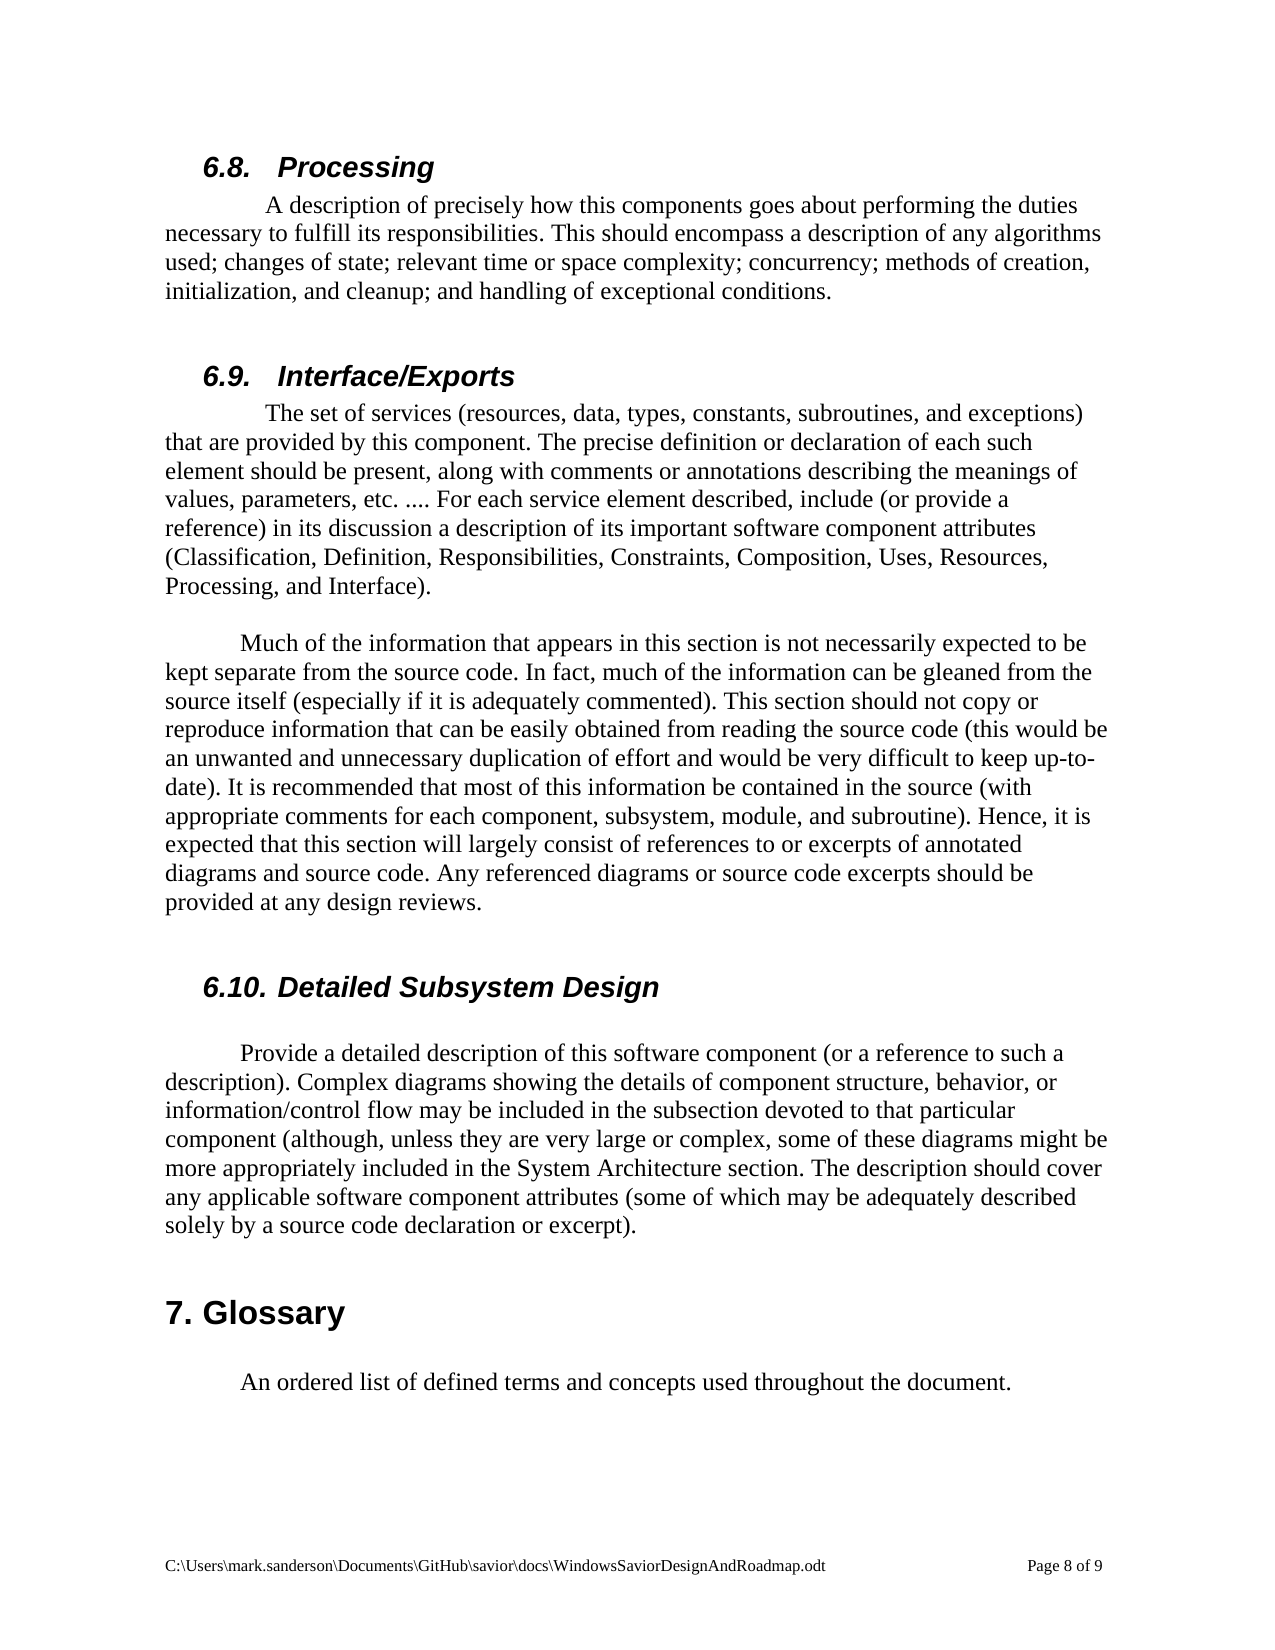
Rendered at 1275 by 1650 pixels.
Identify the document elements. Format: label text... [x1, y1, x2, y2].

subtitle Glossary [165, 1293, 1110, 1332]
text An ordered list of defined terms and concepts used throughout the document. [165, 1367, 1110, 1395]
text The set of services (resources, data, types, constants, subroutines, and exceptions) that are provided by this component. The precise definition or declaration of each such element should be present, along with comments or annotations describing the meanings of values, parameters, etc. .... For each service element described, include (or provide a reference) in its discussion a description of its important software component attributes (Classification, Definition, Responsibilities, Constraints, Composition, Uses, Resources, Processing, and Interface). [165, 398, 1110, 599]
text A description of precisely how this components goes about performing the duties necessary to fulfill its responsibilities. This should encompass a description of any algorithms used; changes of state; relevant time or space complexity; concurrency; methods of creation, initialization, and cleanup; and handling of exceptional conditions. [165, 190, 1110, 305]
text Much of the information that appears in this section is not necessarily expected to be kept separate from the source code. In fact, much of the information can be gleaned from the source itself (especially if it is adequately commented). This section should not copy or reproduce information that can be easily obtained from reading the source code (this would be an unwanted and unnecessary duplication of effort and would be very difficult to keep up-to-date). It is recommended that most of this information be contained in the source (with appropriate comments for each component, subsystem, module, and subroutine). Hence, it is expected that this section will largely consist of references to or excerpts of annotated diagrams and source code. Any referenced diagrams or source code excerpts should be provided at any design reviews. [165, 628, 1110, 916]
subtitle Processing [202, 150, 1110, 183]
text Provide a detailed description of this software component (or a reference to such a description). Complex diagrams showing the details of component structure, behavior, or information/control flow may be included in the subsection devoted to that particular component (although, unless they are very large or complex, some of these diagrams might be more appropriately included in the System Architecture section. The description should cover any applicable software component attributes (some of which may be adequately described solely by a source code declaration or excerpt). [165, 1038, 1110, 1239]
subtitle Detailed Subsystem Design [202, 969, 1110, 1003]
subtitle Interface/Exports [202, 358, 1110, 392]
